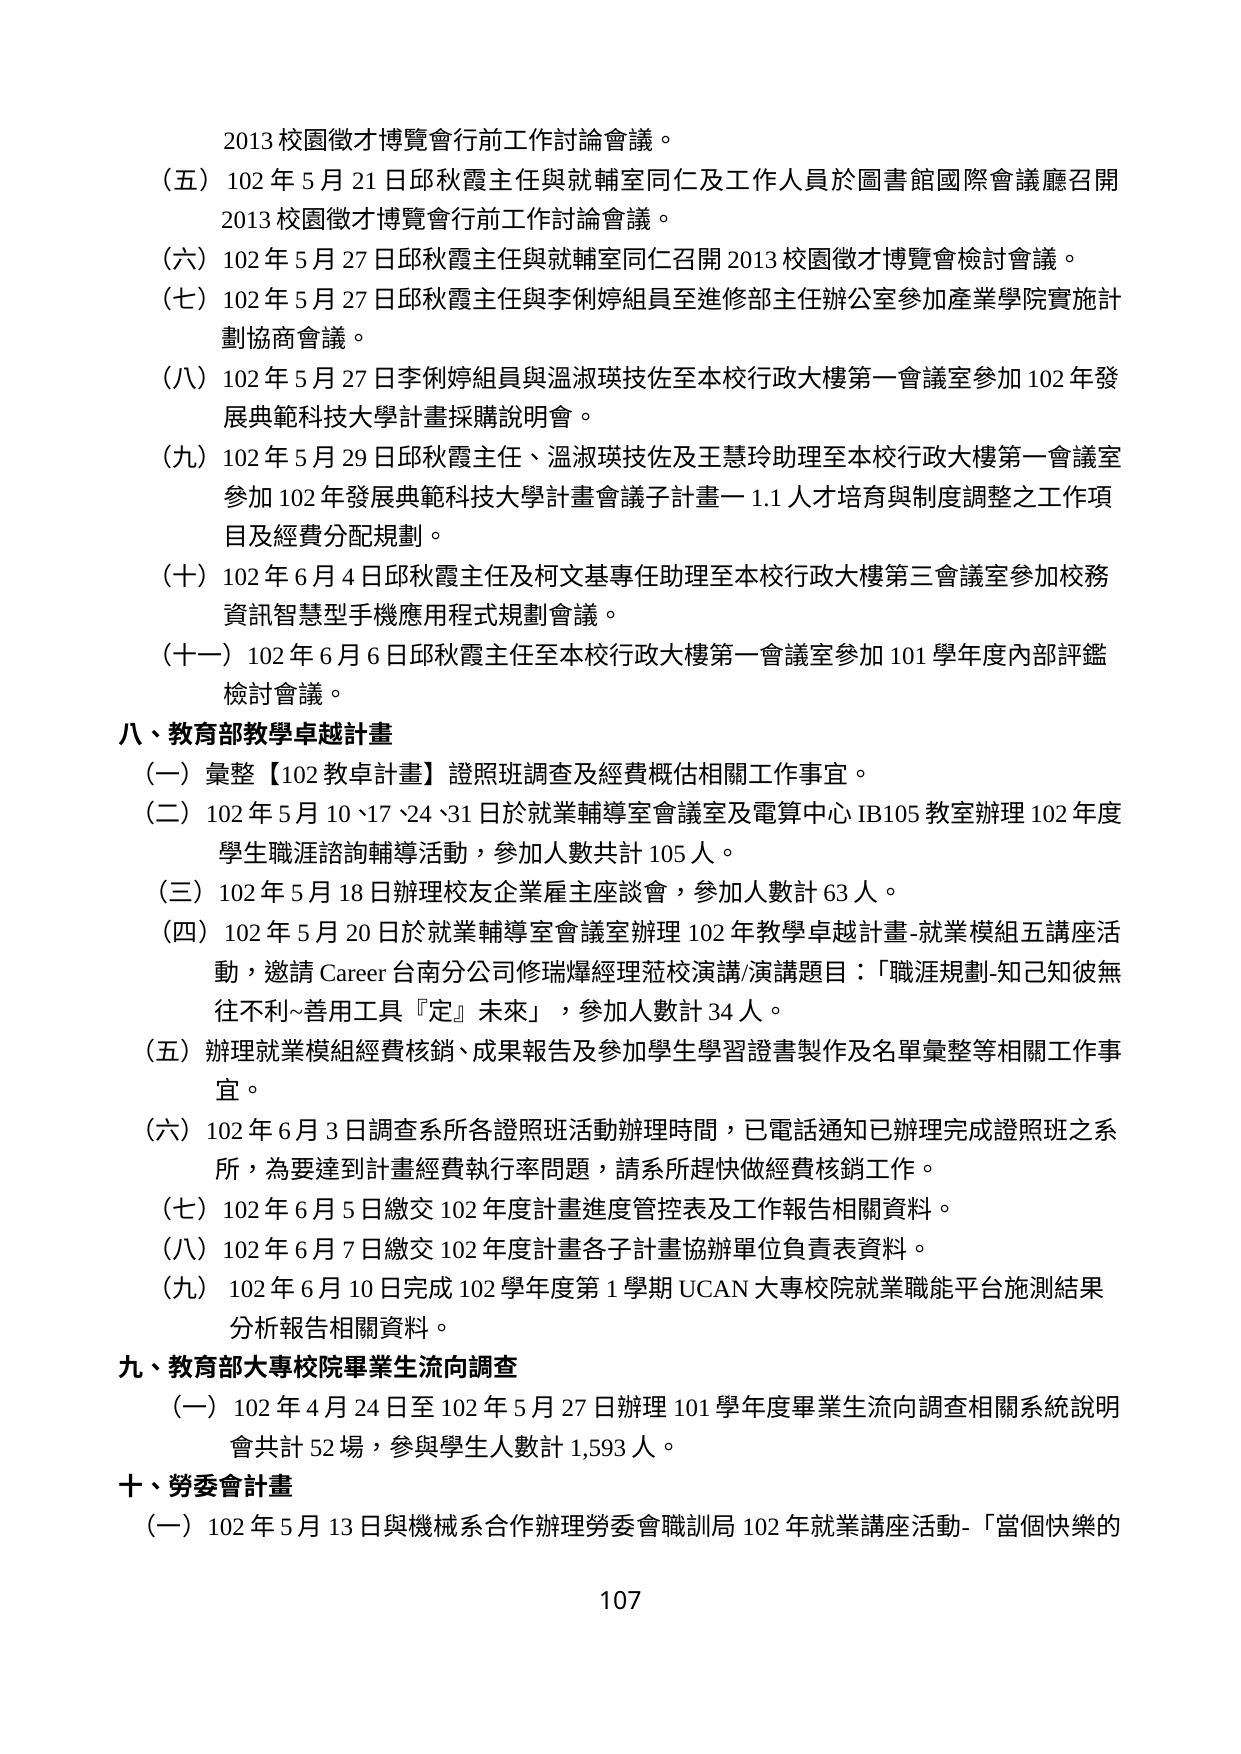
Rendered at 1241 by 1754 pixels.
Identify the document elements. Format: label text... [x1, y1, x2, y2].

text （四）102年5月20日於就業輔導室會議室辦理102年教學卓越計畫-就業模組五講座活動，邀請Career台南分公司修瑞爗經理蒞校演講/演講題目：「職涯規劃-知己知彼無往不利~善用工具『定』未來」，參加人數計34人。 [147, 910, 1122, 1028]
text 十、勞委會計畫 [118, 1464, 1122, 1503]
text （七）102年5月27日邱秋霞主任與李俐婷組員至進修部主任辦公室參加產業學院實施計劃協商會議。 [147, 276, 1122, 356]
text 2013校園徵才博覽會行前工作討論會議。 [147, 118, 1122, 158]
text （八）102年6月7日繳交102年度計畫各子計畫協辦單位負責表資料。 [147, 1226, 1122, 1266]
text （九）102年5月29日邱秋霞主任、溫淑瑛技佐及王慧玲助理至本校行政大樓第一會議室參加102年發展典範科技大學計畫會議子計畫一1.1人才培育與制度調整之工作項目及經費分配規劃。 [147, 435, 1122, 553]
text 九、教育部大專校院畢業生流向調查 [118, 1345, 1122, 1385]
text （一）102年5月13日與機械系合作辦理勞委會職訓局102年就業講座活動-「當個快樂的 [118, 1503, 1122, 1543]
text （九） 102年6月10日完成102學年度第1學期UCAN大專校院就業職能平台施測結果分析報告相關資料。 [147, 1266, 1122, 1345]
text （七）102年6月5日繳交102年度計畫進度管控表及工作報告相關資料。 [147, 1187, 1122, 1226]
text （十）102年6月4日邱秋霞主任及柯文基專任助理至本校行政大樓第三會議室參加校務資訊智慧型手機應用程式規劃會議。 [147, 553, 1122, 633]
text （三）102年5月18日辦理校友企業雇主座談會，參加人數計63人。 [118, 870, 1122, 910]
text （一）彙整【102教卓計畫】證照班調查及經費概估相關工作事宜。 [118, 751, 1122, 791]
text （一）102年4月24日至102年5月27日辦理101學年度畢業生流向調查相關系統說明會共計52場，參與學生人數計1,593人。 [157, 1385, 1122, 1464]
text （二）102年5月10、17、24、31日於就業輔導室會議室及電算中心IB105教室辦理102年度學生職涯諮詢輔導活動，參加人數共計105人。 [118, 791, 1122, 870]
text （六）102年5月27日邱秋霞主任與就輔室同仁召開2013校園徵才博覽會檢討會議。 [147, 237, 1122, 276]
text 八、教育部教學卓越計畫 [118, 712, 1122, 751]
text （十一）102年6月6日邱秋霞主任至本校行政大樓第一會議室參加101學年度內部評鑑檢討會議。 [147, 633, 1122, 712]
text （五）102年5月21日邱秋霞主任與就輔室同仁及工作人員於圖書館國際會議廳召開2013校園徵才博覽會行前工作討論會議。 [147, 158, 1122, 237]
text （八）102年5月27日李俐婷組員與溫淑瑛技佐至本校行政大樓第一會議室參加102年發展典範科技大學計畫採購說明會。 [147, 356, 1122, 435]
text （六）102年6月3日調查系所各證照班活動辦理時間，已電話通知已辦理完成證照班之系所，為要達到計畫經費執行率問題，請系所趕快做經費核銷工作。 [118, 1108, 1122, 1187]
text （五）辦理就業模組經費核銷、成果報告及參加學生學習證書製作及名單彙整等相關工作事宜。 [118, 1028, 1122, 1108]
